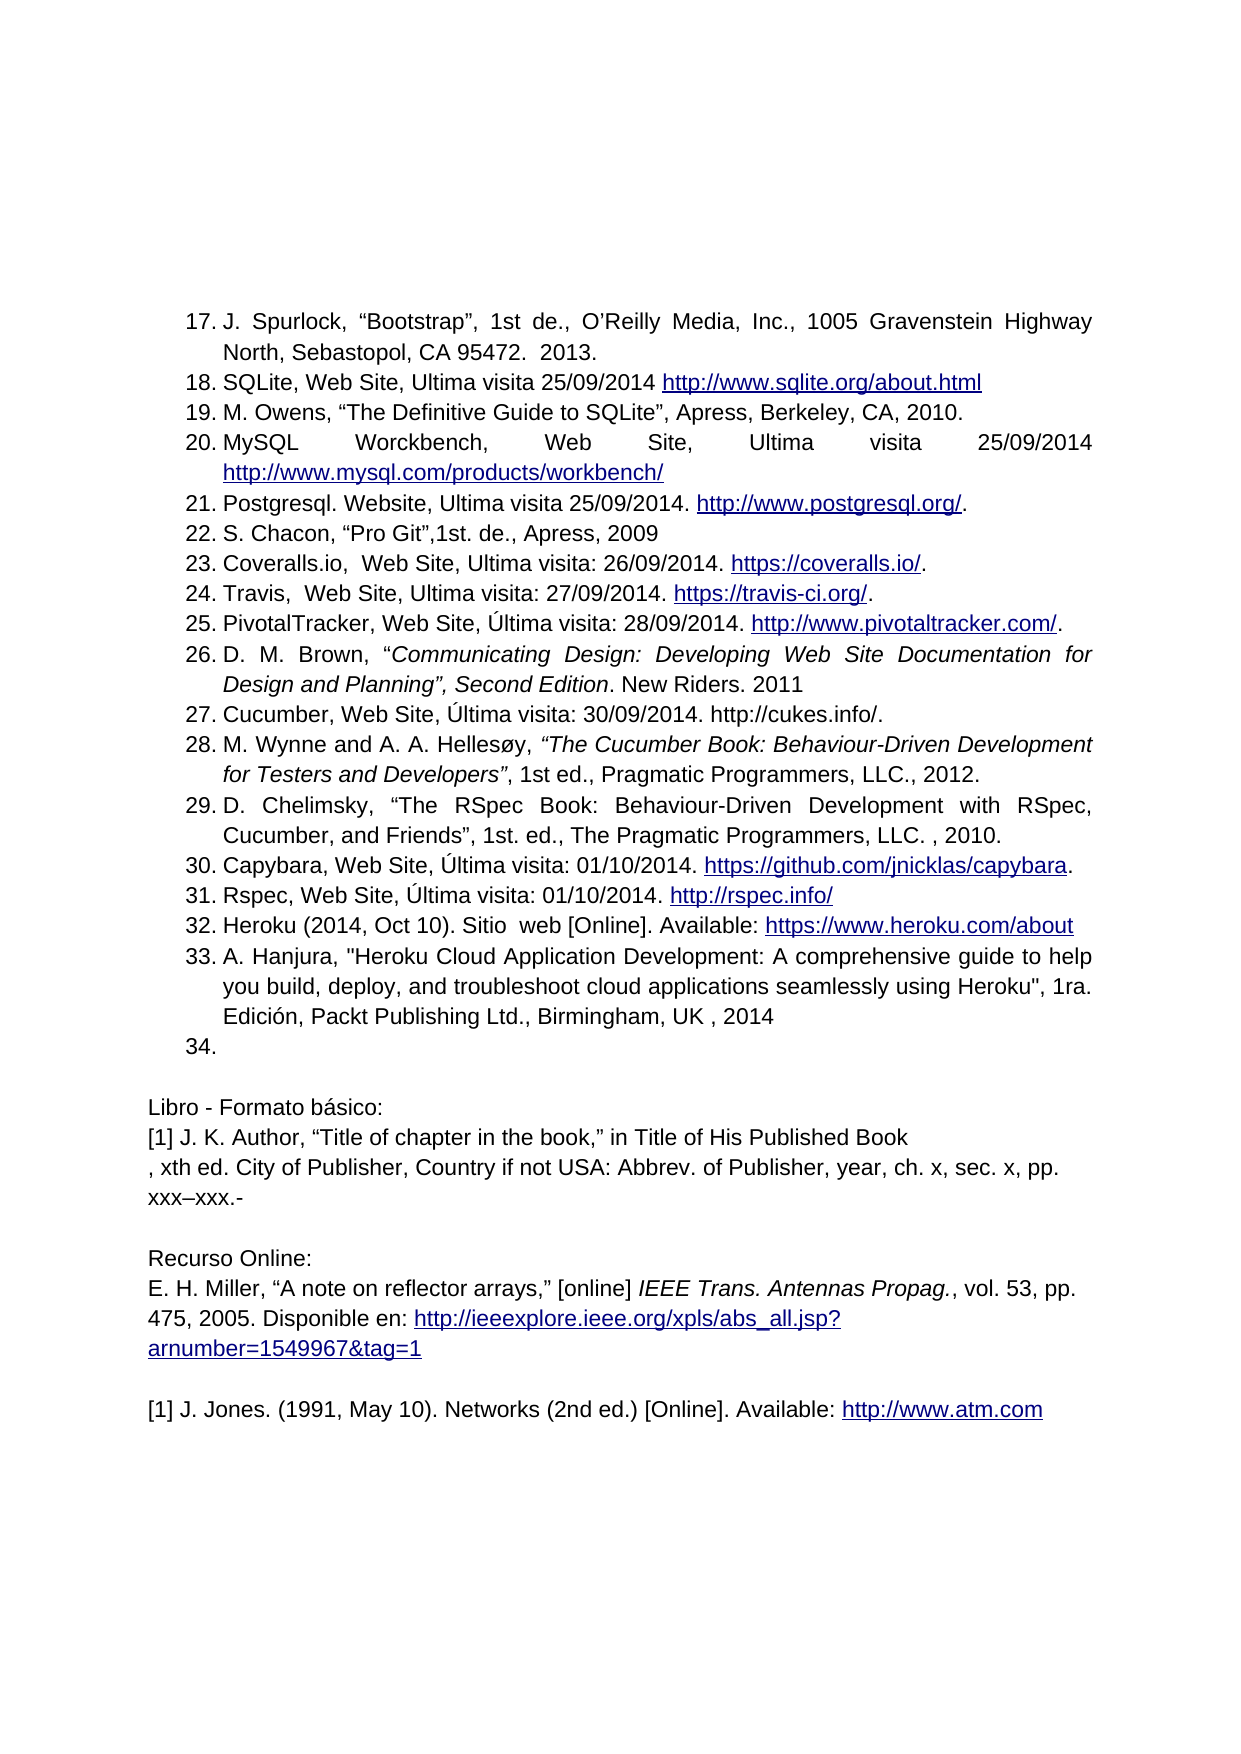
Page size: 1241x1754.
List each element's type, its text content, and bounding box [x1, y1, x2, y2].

list Capybara, Web Site, Última visita: 01/10/2014. https://github.com/jnicklas/capybara. [185, 852, 1093, 878]
list Heroku (2014, Oct 10). Sitio web [Online]. Available: https://www.heroku.com/about [185, 912, 1093, 939]
list Travis, Web Site, Ultima visita: 27/09/2014. https://travis-ci.org/. [185, 580, 1093, 607]
list Postgresql. Website, Ultima visita 25/09/2014. http://www.postgresql.org/. [185, 489, 1093, 516]
text Libro - Formato básico: [148, 1094, 1093, 1120]
list S. Chacon, “Pro Git”,1st. de., Apress, 2009 [185, 520, 1093, 546]
list M. Owens, “The Definitive Guide to SQLite”, Apress, Berkeley, CA, 2010. [185, 399, 1093, 425]
list SQLite, Web Site, Ultima visita 25/09/2014 http://www.sqlite.org/about.html [185, 369, 1093, 395]
text E. H. Miller, “A note on reflector arrays,” [online] IEEE Trans. Antennas Propag., vol. 53, pp. 475, 2005. Disponible en: http://ieeexplore.ieee.org/xpls/abs_all.jsp?arnumber=1549967&tag=1 [148, 1275, 1093, 1362]
text Recurso Online: [148, 1245, 1093, 1271]
list A. Hanjura, "Heroku Cloud Application Development: A comprehensive guide to help you build, deploy, and troubleshoot cloud applications seamlessly using Heroku", 1ra. Edición, Packt Publishing Ltd., Birmingham, UK , 2014 [185, 943, 1093, 1029]
list Cucumber, Web Site, Última visita: 30/09/2014. http://cukes.info/. [185, 701, 1093, 727]
text , xth ed. City of Publisher, Country if not USA: Abbrev. of Publisher, year, ch. x, sec. x, pp. xxx–xxx.- [148, 1154, 1093, 1211]
text [1] J. Jones. (1991, May 10). Networks (2nd ed.) [Online]. Available: http://www.atm.com [148, 1396, 1093, 1422]
list M. Wynne and A. A. Hellesøy, “The Cucumber Book: Behaviour-Driven Development for Testers and Developers”, 1st ed., Pragmatic Programmers, LLC., 2012. [185, 731, 1093, 788]
list Rspec, Web Site, Última visita: 01/10/2014. http://rspec.info/ [185, 882, 1093, 909]
list D. Chelimsky, “The RSpec Book: Behaviour-Driven Development with RSpec, Cucumber, and Friends”, 1st. ed., The Pragmatic Programmers, LLC. , 2010. [185, 792, 1093, 848]
list Coveralls.io, Web Site, Ultima visita: 26/09/2014. https://coveralls.io/. [185, 550, 1093, 576]
text [1] J. K. Author, “Title of chapter in the book,” in Title of His Published Book [148, 1124, 1093, 1150]
list PivotalTracker, Web Site, Última visita: 28/09/2014. http://www.pivotaltracker.com/. [185, 610, 1093, 637]
list MySQL Worckbench, Web Site, Ultima visita 25/09/2014 http://www.mysql.com/products/workbench/ [185, 429, 1093, 486]
list J. Spurlock, “Bootstrap”, 1st de., O’Reilly Media, Inc., 1005 Gravenstein Highway North, Sebastopol, CA 95472. 2013. [185, 308, 1093, 365]
list D. M. Brown, “Communicating Design: Developing Web Site Documentation for Design and Planning”, Second Edition. New Riders. 2011 [185, 641, 1093, 697]
